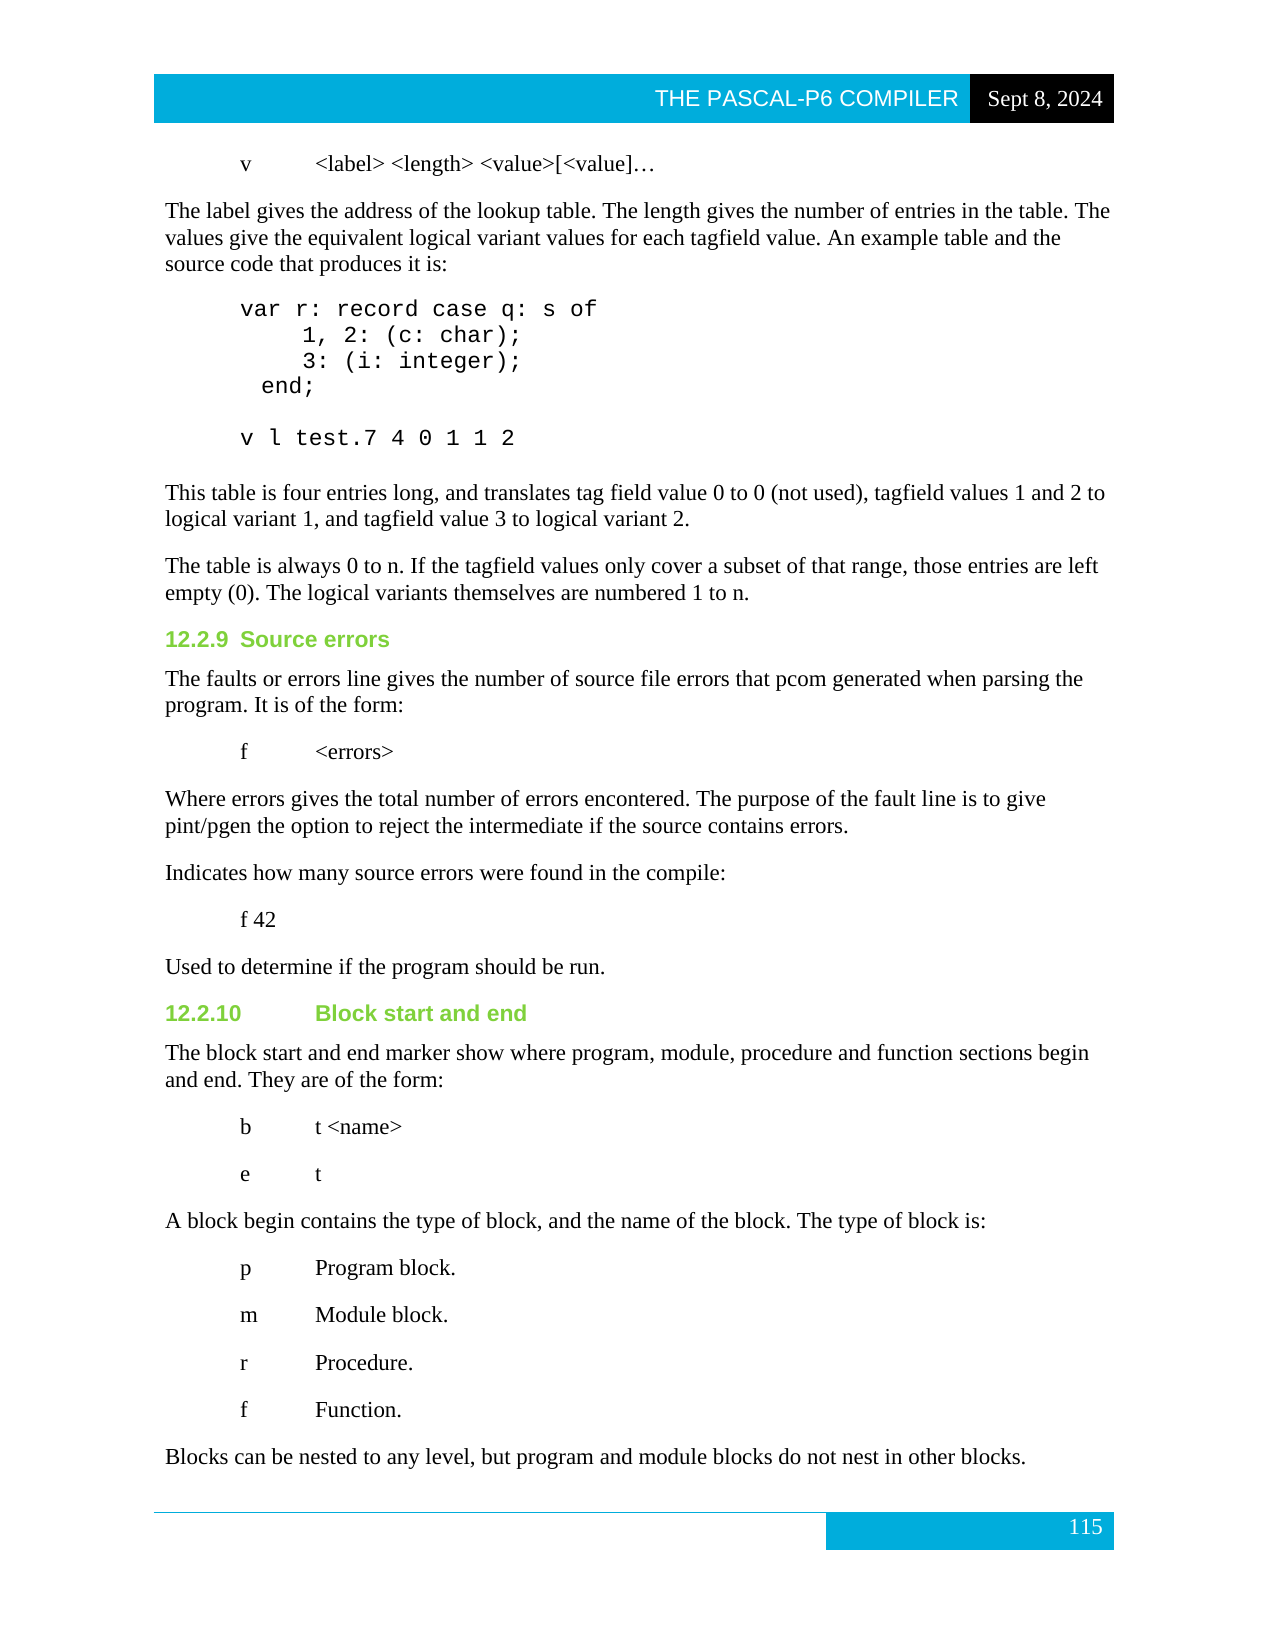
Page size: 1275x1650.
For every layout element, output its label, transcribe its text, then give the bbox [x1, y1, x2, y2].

text v <label> <length> <value>[<value]… [165, 150, 1125, 176]
text Blocks can be nested to any level, but program and module blocks do not nest in other blocks. [165, 1443, 1125, 1469]
subtitle Source errors [165, 626, 1125, 652]
text The table is always 0 to n. If the tagfield values only cover a subset of that range, those entries are left empty (0). The logical variants themselves are numbered 1 to n. [165, 552, 1125, 605]
text f <errors> [165, 738, 1125, 764]
text 1, 2: (c: char); [165, 323, 1125, 349]
text m Module block. [165, 1302, 1125, 1328]
text var r: record case q: s of [165, 297, 1125, 323]
subtitle Block start and end [165, 1000, 1125, 1027]
text r Procedure. [165, 1349, 1125, 1375]
text e t [165, 1160, 1125, 1186]
text The block start and end marker show where program, module, procedure and function sections begin and end. They are of the form: [165, 1039, 1125, 1092]
text 3: (i: integer); [165, 349, 1125, 375]
text The label gives the address of the lookup table. The length gives the number of entries in the table. The values give the equivalent logical variant values for each tagfield value. An example table and the source code that produces it is: [165, 197, 1125, 276]
text v l test.7 4 0 1 1 2 [165, 427, 1125, 453]
text p Program block. [165, 1254, 1125, 1281]
text end; [165, 375, 1125, 401]
text This table is four entries long, and translates tag field value 0 to 0 (not used), tagfield values 1 and 2 to logical variant 1, and tagfield value 3 to logical variant 2. [165, 479, 1125, 531]
text f Function. [165, 1396, 1125, 1422]
text A block begin contains the type of block, and the name of the block. The type of block is: [165, 1207, 1125, 1233]
text Used to determine if the program should be run. [165, 953, 1125, 979]
text b t <name> [165, 1113, 1125, 1139]
text The faults or errors line gives the number of source file errors that pcom generated when parsing the program. It is of the form: [165, 664, 1125, 717]
text f 42 [165, 906, 1125, 932]
text Indicates how many source errors were found in the compile: [165, 859, 1125, 885]
text Where errors gives the total number of errors encontered. The purpose of the fault line is to give pint/pgen the option to reject the intermediate if the source contains errors. [165, 785, 1125, 838]
